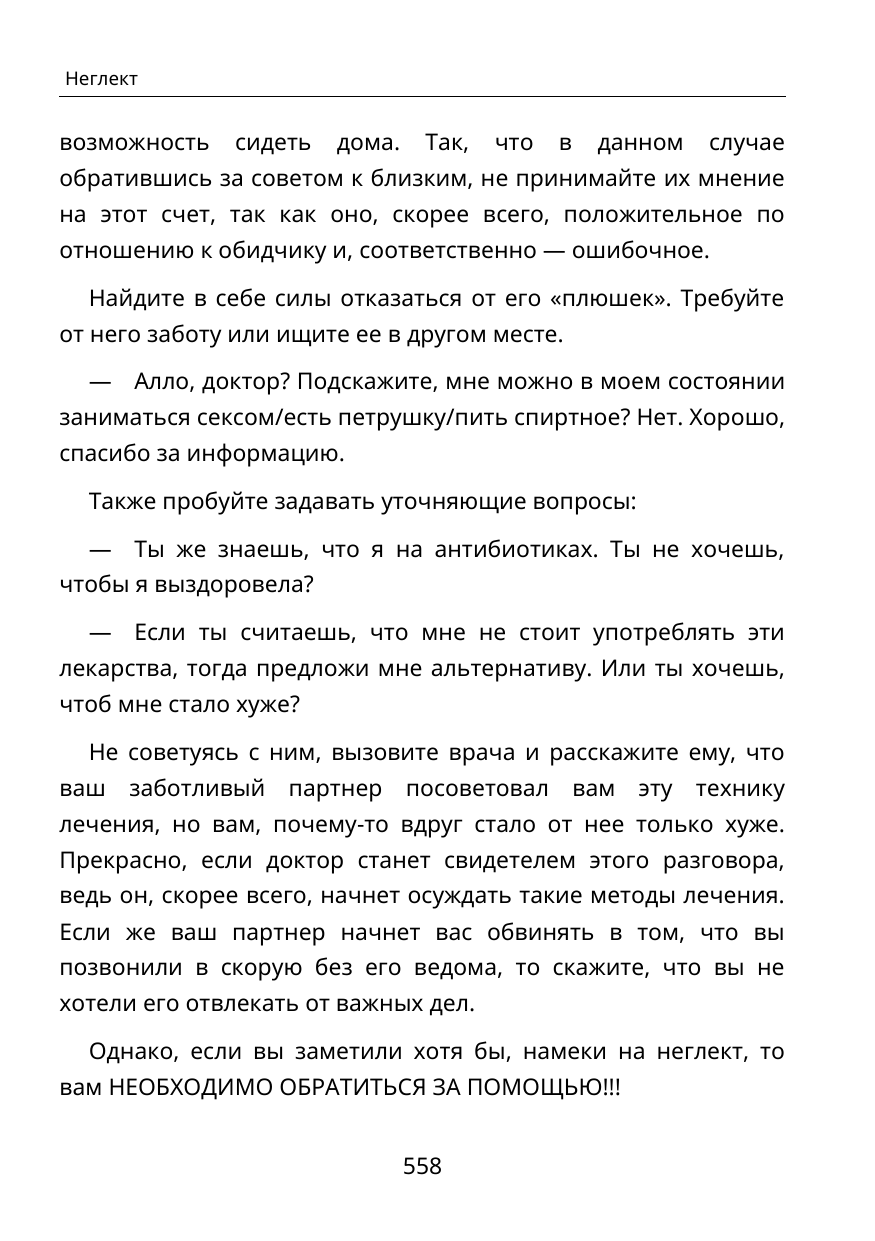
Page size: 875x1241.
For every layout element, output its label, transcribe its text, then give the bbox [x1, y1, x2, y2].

text возможность сидеть дома. Так, что в данном случае обратившись за советом к близким, не принимайте их мнение на этот счет, так как оно, скорее всего, положительное по отношению к обидчику и, соответственно — ошибочное. [59, 126, 786, 265]
list Если ты считаешь, что мне не стоит употреблять эти лекарства, тогда предложи мне альтернативу. Или ты хочешь, чтоб мне стало хуже? [59, 616, 786, 719]
list Алло, доктор? Подскажите, мне можно в моем состоянии заниматься сексом/есть петрушку/пить спиртное? Нет. Хорошо, спасибо за информацию. [59, 365, 786, 468]
text Не советуясь с ним, вызовите врача и расскажите ему, что ваш заботливый партнер посоветовал вам эту технику лечения, но вам, почему-то вдруг стало от нее только хуже. Прекрасно, если доктор станет свидетелем этого разговора, ведь он, скорее всего, начнет осуждать такие методы лечения. Если же ваш партнер начнет вас обвинять в том, что вы позвонили в скорую без его ведома, то скажите, что вы не хотели его отвлекать от важных дел. [59, 736, 786, 1018]
text Однако, если вы заметили хотя бы, намеки на неглект, то вам НЕОБХОДИМО ОБРАТИТЬСЯ ЗА ПОМОЩЬЮ!!! [59, 1035, 786, 1102]
text Найдите в себе силы отказаться от его «плюшек». Требуйте от него заботу или ищите ее в другом месте. [59, 282, 786, 349]
text Также пробуйте задавать уточняющие вопросы: [59, 485, 786, 516]
list Ты же знаешь, что я на антибиотиках. Ты не хочешь, чтобы я выздоровела? [59, 532, 786, 600]
